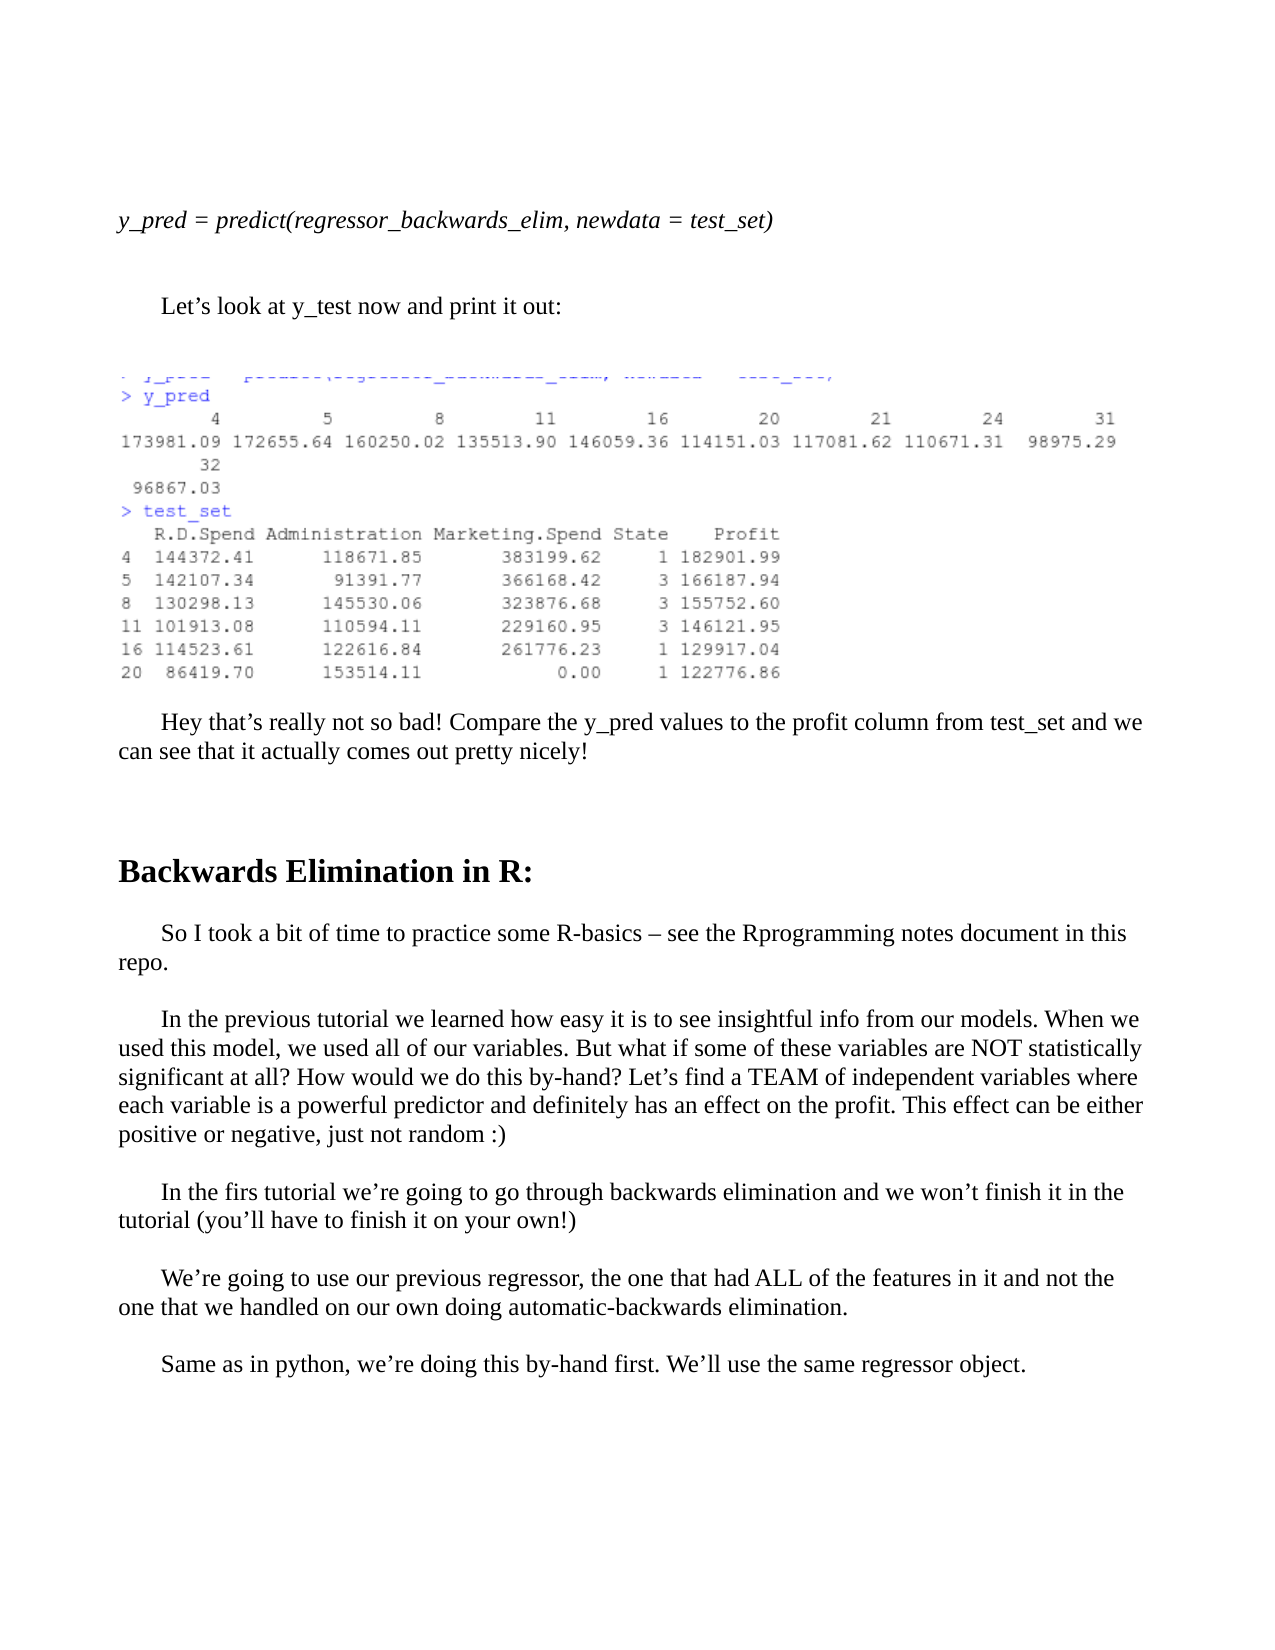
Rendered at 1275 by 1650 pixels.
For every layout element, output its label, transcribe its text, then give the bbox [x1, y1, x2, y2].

text Let’s look at y_test now and print it out: [118, 291, 1157, 320]
text In the firs tutorial we’re going to go through backwards elimination and we won’t finish it in the tutorial (you’ll have to finish it on your own!) [118, 1177, 1157, 1234]
text Same as in python, we’re doing this by-hand first. We’ll use the same regressor object. [118, 1349, 1157, 1378]
picture [118, 377, 1157, 684]
text We’re going to use our previous regressor, the one that had ALL of the features in it and not the one that we handled on our own doing automatic-backwards elimination. [118, 1263, 1157, 1321]
text Backwards Elimination in R: [118, 851, 1157, 889]
text So I took a bit of time to practice some R-basics – see the Rprogramming notes document in this repo. [118, 918, 1157, 976]
text y_pred = predict(regressor_backwards_elim, newdata = test_set) [118, 205, 1157, 234]
text Hey that’s really not so bad! Compare the y_pred values to the profit column from test_set and we can see that it actually comes out pretty nicely! [118, 707, 1157, 765]
text In the previous tutorial we learned how easy it is to see insightful info from our models. When we used this model, we used all of our variables. But what if some of these variables are NOT statistically significant at all? How would we do this by-hand? Let’s find a TEAM of independent variables where each variable is a powerful predictor and definitely has an effect on the profit. This effect can be either positive or negative, just not random :) [118, 1004, 1157, 1148]
